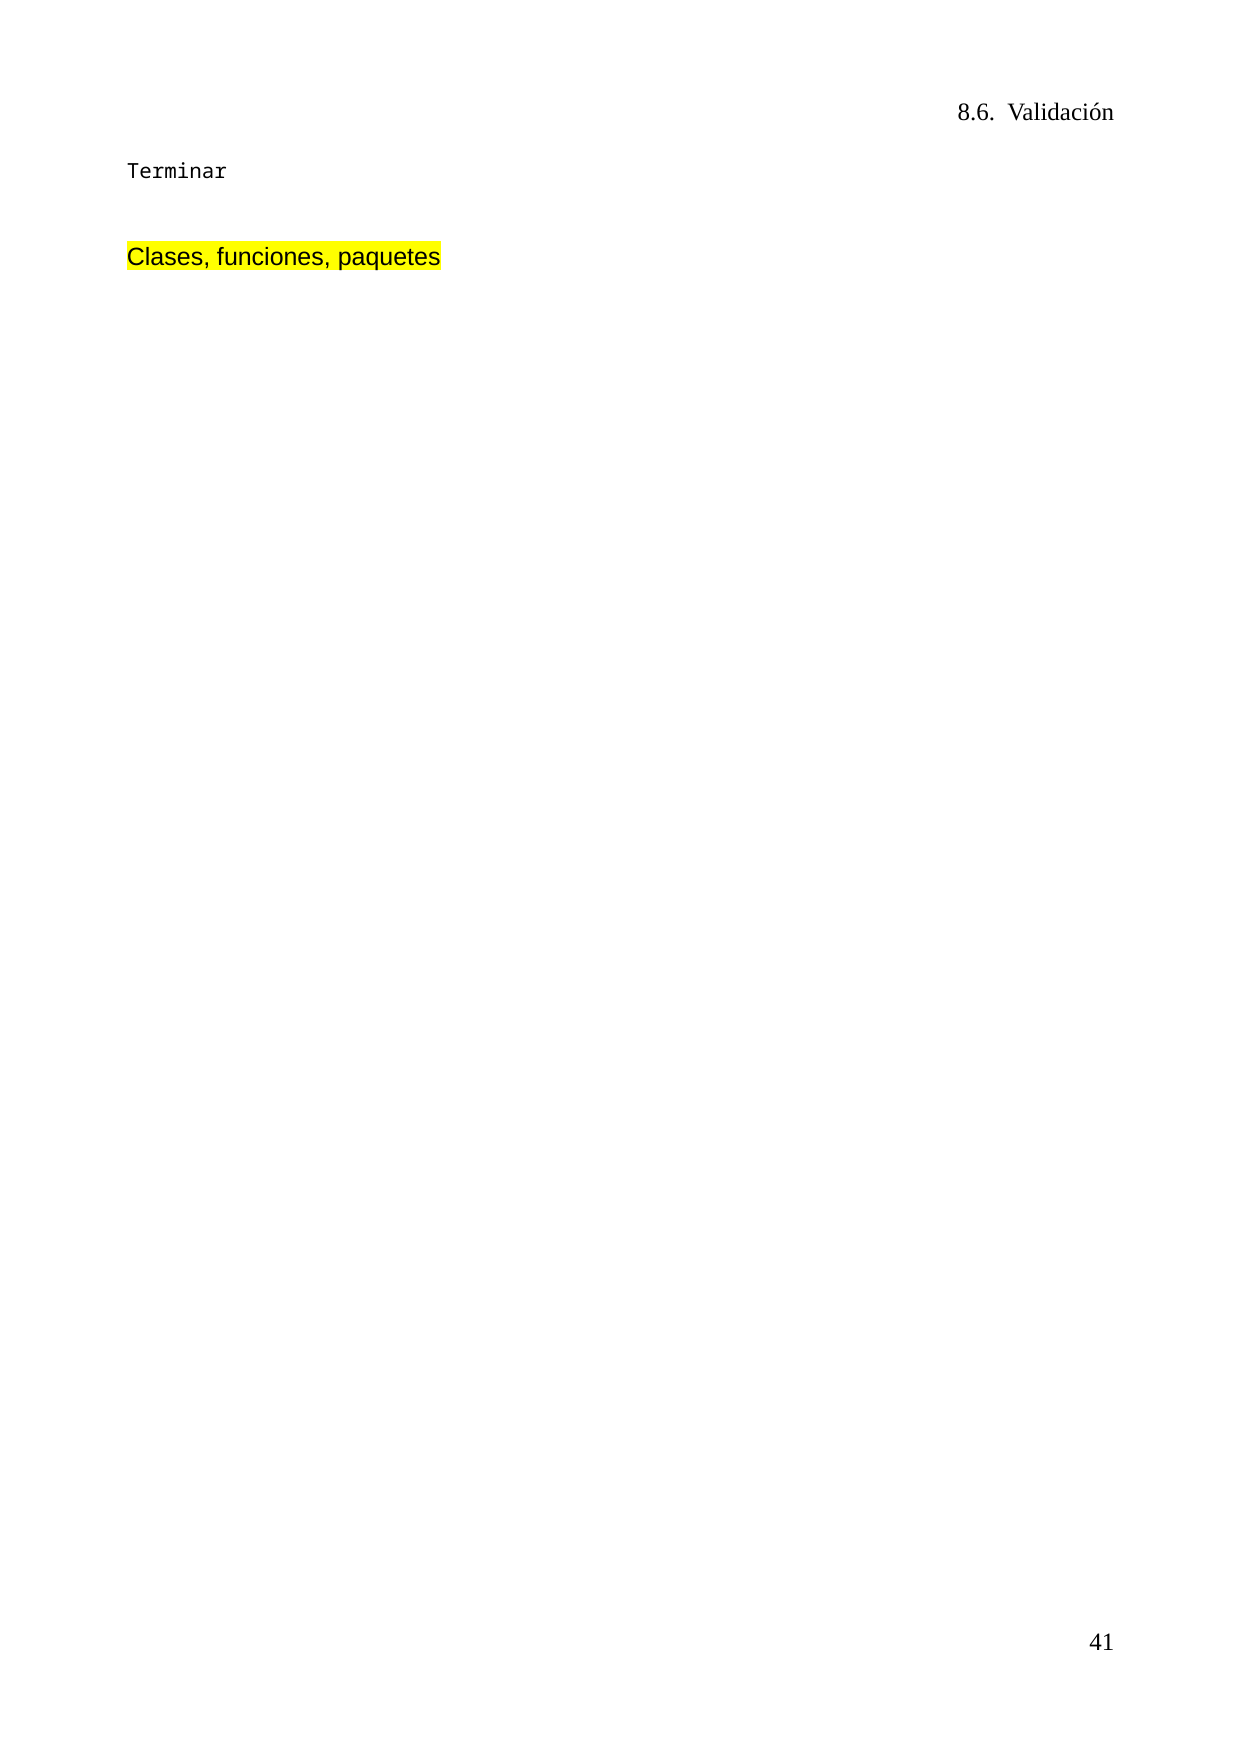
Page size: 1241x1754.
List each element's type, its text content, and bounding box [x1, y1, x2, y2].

text Terminar [127, 156, 1114, 185]
text Clases, funciones, paquetes [127, 241, 1114, 270]
